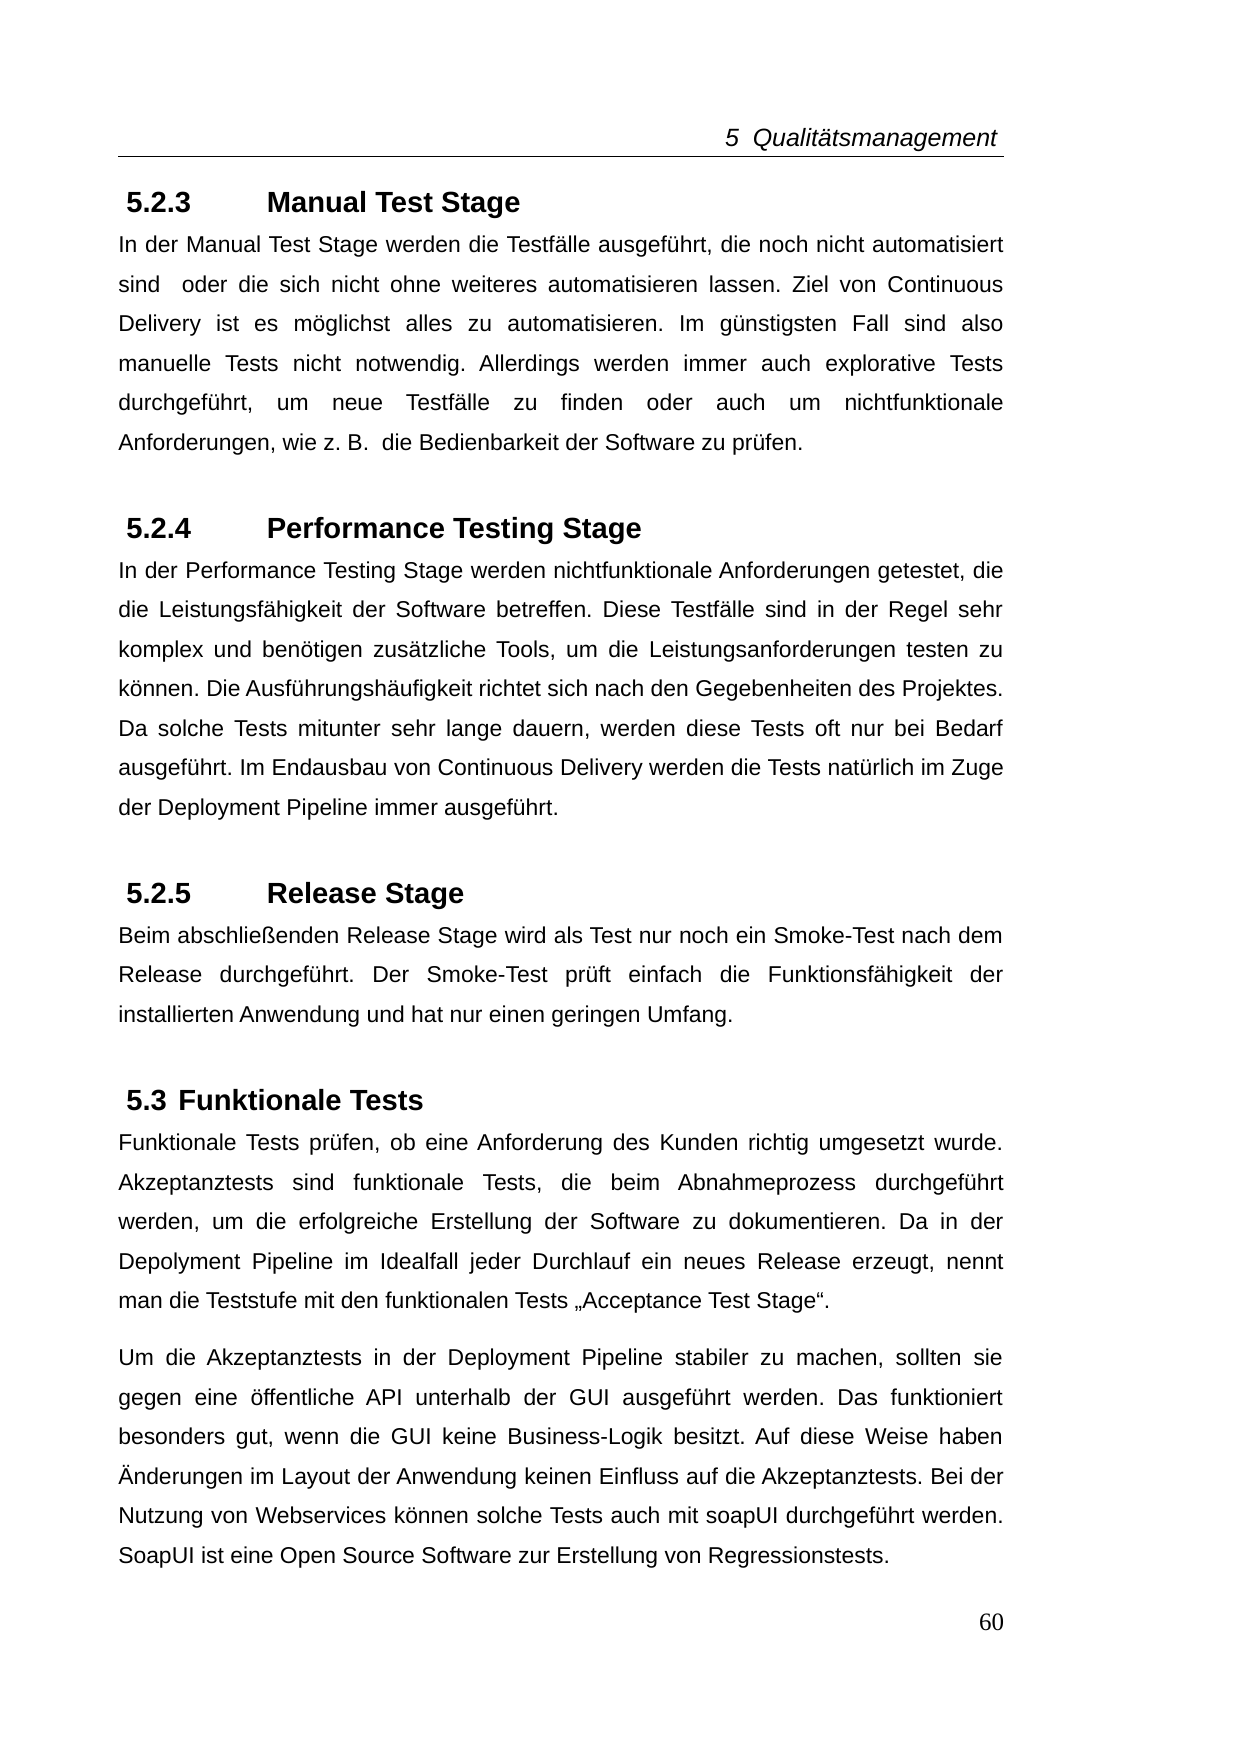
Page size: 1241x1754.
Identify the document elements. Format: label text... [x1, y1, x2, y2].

text In der Manual Test Stage werden die Testfälle ausgeführt, die noch nicht automatisiert sind oder die sich nicht ohne weiteres automatisieren lassen. Ziel von Continuous Delivery ist es möglichst alles zu automatisieren. Im günstigsten Fall sind also manuelle Tests nicht notwendig. Allerdings werden immer auch explorative Tests durchgeführt, um neue Testfälle zu finden oder auch um nichtfunktionale Anforderungen, wie z. B. die Bedienbarkeit der Software zu prüfen. [118, 231, 1004, 455]
text Beim abschließenden Release Stage wird als Test nur noch ein Smoke-Test nach dem Release durchgeführt. Der Smoke-Test prüft einfach die Funktionsfähigkeit der installierten Anwendung und hat nur einen geringen Umfang. [118, 922, 1004, 1027]
text In der Performance Testing Stage werden nichtfunktionale Anforderungen getestet, die die Leistungsfähigkeit der Software betreffen. Diese Testfälle sind in der Regel sehr komplex und benötigen zusätzliche Tools, um die Leistungsanforderungen testen zu können. Die Ausführungshäufigkeit richtet sich nach den Gegebenheiten des Projektes. Da solche Tests mitunter sehr lange dauern, werden diese Tests oft nur bei Bedarf ausgeführt. Im Endausbau von Continuous Delivery werden die Tests natürlich im Zuge der Deployment Pipeline immer ausgeführt. [118, 557, 1004, 820]
subtitle Release Stage [118, 876, 1004, 909]
text Um die Akzeptanztests in der Deployment Pipeline stabiler zu machen, sollten sie gegen eine öffentliche API unterhalb der GUI ausgeführt werden. Das funktioniert besonders gut, wenn die GUI keine Business-Logik besitzt. Auf diese Weise haben Änderungen im Layout der Anwendung keinen Einfluss auf die Akzeptanztests. Bei der Nutzung von Webservices können solche Tests auch mit soapUI durchgeführt werden. SoapUI ist eine Open Source Software zur Erstellung von Regressionstests. [118, 1344, 1004, 1568]
subtitle Funktionale Tests [118, 1083, 1004, 1117]
subtitle Manual Test Stage [118, 185, 1004, 219]
subtitle Performance Testing Stage [118, 511, 1004, 544]
text Funktionale Tests prüfen, ob eine Anforderung des Kunden richtig umgesetzt wurde. Akzeptanztests sind funktionale Tests, die beim Abnahmeprozess durchgeführt werden, um die erfolgreiche Erstellung der Software zu dokumentieren. Da in der Depolyment Pipeline im Idealfall jeder Durchlauf ein neues Release erzeugt, nennt man die Teststufe mit den funktionalen Tests „Acceptance Test Stage“. [118, 1129, 1004, 1313]
